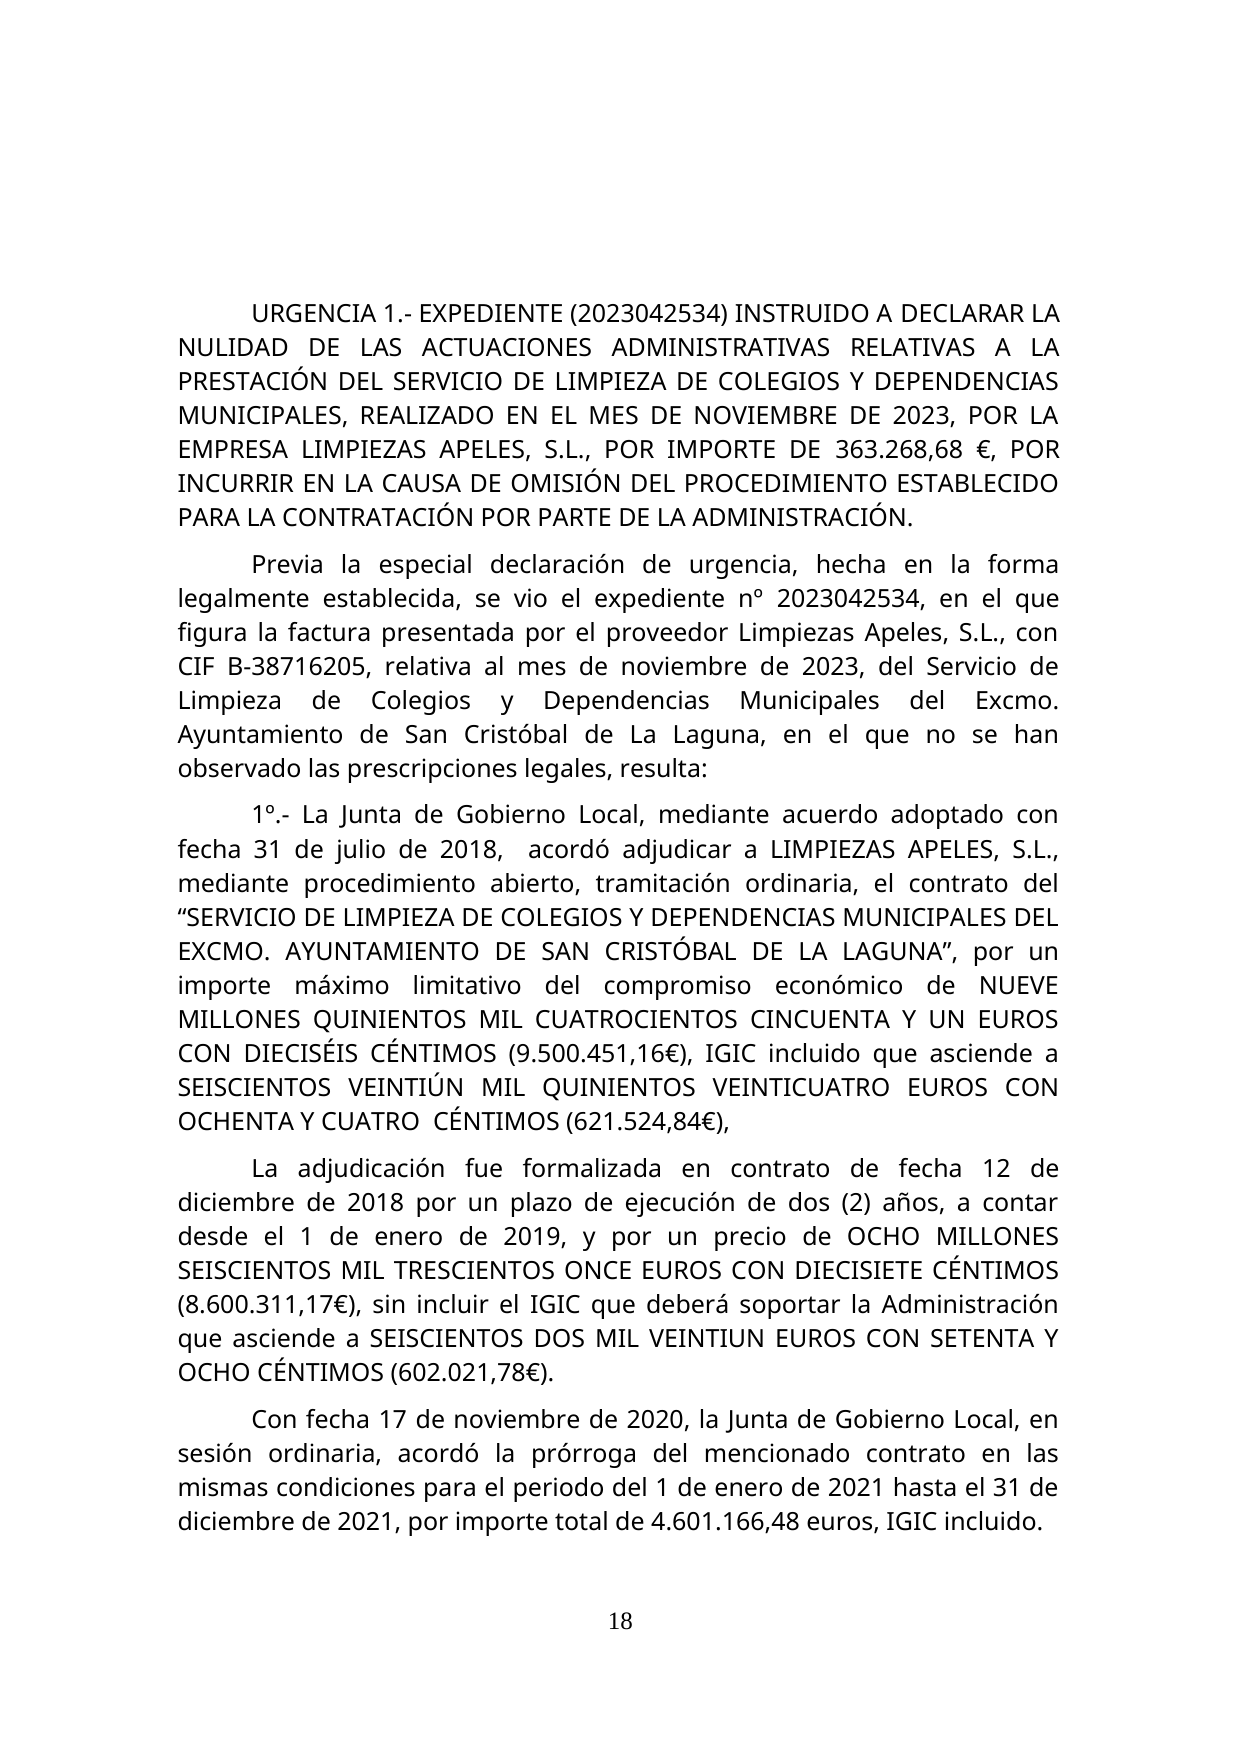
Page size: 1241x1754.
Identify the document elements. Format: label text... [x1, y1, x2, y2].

text 1º.- La Junta de Gobierno Local, mediante acuerdo adoptado con fecha 31 de julio de 2018, acordó adjudicar a LIMPIEZAS APELES, S.L., mediante procedimiento abierto, tramitación ordinaria, el contrato del “SERVICIO DE LIMPIEZA DE COLEGIOS Y DEPENDENCIAS MUNICIPALES DEL EXCMO. AYUNTAMIENTO DE SAN CRISTÓBAL DE LA LAGUNA”, por un importe máximo limitativo del compromiso económico de NUEVE MILLONES QUINIENTOS MIL CUATROCIENTOS CINCUENTA Y UN EUROS CON DIECISÉIS CÉNTIMOS (9.500.451,16€), IGIC incluido que asciende a SEISCIENTOS VEINTIÚN MIL QUINIENTOS VEINTICUATRO EUROS CON OCHENTA Y CUATRO CÉNTIMOS (621.524,84€), [177, 797, 1060, 1138]
text URGENCIA 1.- EXPEDIENTE (2023042534) INSTRUIDO A DECLARAR LA NULIDAD DE LAS ACTUACIONES ADMINISTRATIVAS RELATIVAS A LA PRESTACIÓN DEL SERVICIO DE LIMPIEZA DE COLEGIOS Y DEPENDENCIAS MUNICIPALES, REALIZADO EN EL MES DE NOVIEMBRE DE 2023, POR LA EMPRESA LIMPIEZAS APELES, S.L., POR IMPORTE DE 363.268,68 €, POR INCURRIR EN LA CAUSA DE OMISIÓN DEL PROCEDIMIENTO ESTABLECIDO PARA LA CONTRATACIÓN POR PARTE DE LA ADMINISTRACIÓN. [177, 295, 1060, 534]
text Previa la especial declaración de urgencia, hecha en la forma legalmente establecida, se vio el expediente nº 2023042534, en el que figura la factura presentada por el proveedor Limpiezas Apeles, S.L., con CIF B-38716205, relativa al mes de noviembre de 2023, del Servicio de Limpieza de Colegios y Dependencias Municipales del Excmo. Ayuntamiento de San Cristóbal de La Laguna, en el que no se han observado las prescripciones legales, resulta: [177, 546, 1060, 785]
text La adjudicación fue formalizada en contrato de fecha 12 de diciembre de 2018 por un plazo de ejecución de dos (2) años, a contar desde el 1 de enero de 2019, y por un precio de OCHO MILLONES SEISCIENTOS MIL TRESCIENTOS ONCE EUROS CON DIECISIETE CÉNTIMOS (8.600.311,17€), sin incluir el IGIC que deberá soportar la Administración que asciende a SEISCIENTOS DOS MIL VEINTIUN EUROS CON SETENTA Y OCHO CÉNTIMOS (602.021,78€). [177, 1150, 1060, 1389]
text Con fecha 17 de noviembre de 2020, la Junta de Gobierno Local, en sesión ordinaria, acordó la prórroga del mencionado contrato en las mismas condiciones para el periodo del 1 de enero de 2021 hasta el 31 de diciembre de 2021, por importe total de 4.601.166,48 euros, IGIC incluido. [177, 1401, 1060, 1537]
